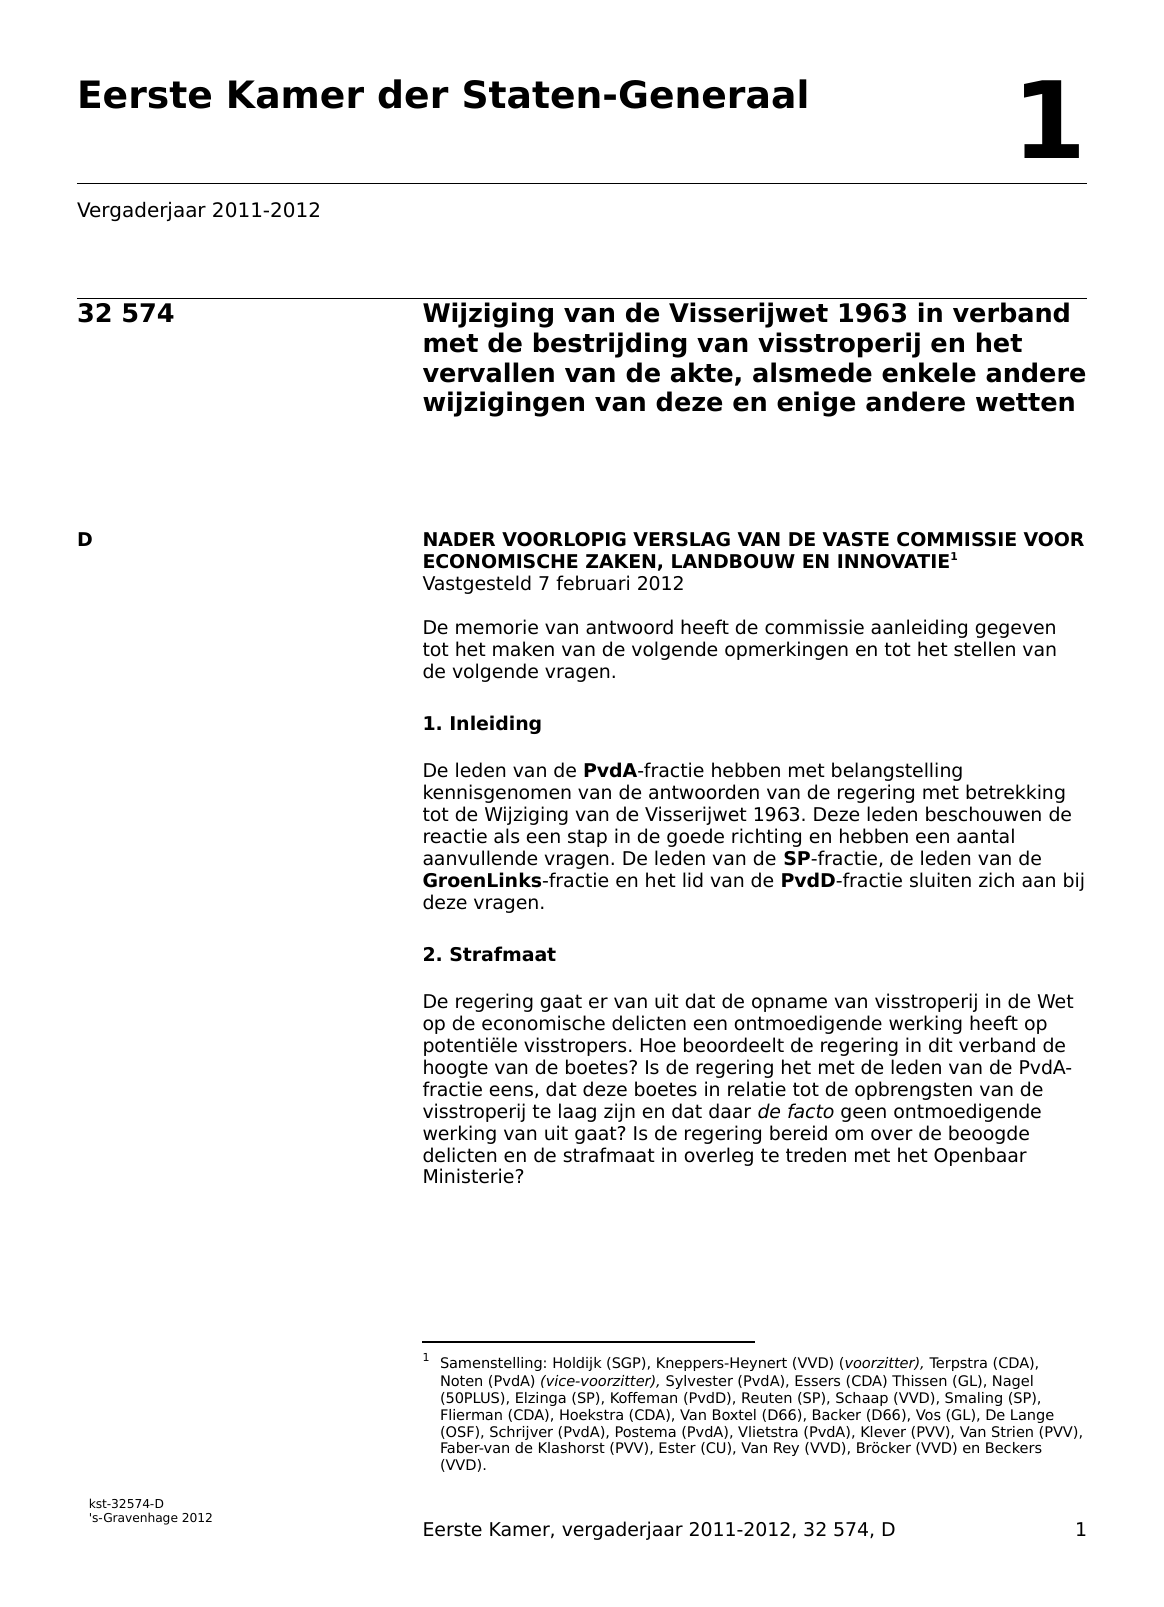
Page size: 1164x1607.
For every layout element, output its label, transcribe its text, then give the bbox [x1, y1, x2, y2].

subtitle D NADER VOORLOPIG VERSLAG VAN DE VASTE COMMISSIE VOOR ECONOMISCHE ZAKEN, LANDBOUW EN INNOVATIE [77, 529, 1087, 573]
text Vastgesteld 7 februari 2012 [422, 573, 1087, 595]
text Samenstelling: Holdijk (SGP), Kneppers-Heynert (VVD) (voorzitter), Terpstra (CDA), Noten (PvdA) (vice-voorzitter), Sylvester (PvdA), Essers (CDA) Thissen (GL), Nagel (50PLUS), Elzinga (SP), Koffeman (PvdD), Reuten (SP), Schaap (VVD), Smaling (SP), Flierman (CDA), Hoekstra (CDA), Van Boxtel (D66), Backer (D66), Vos (GL), De Lange (OSF), Schrijver (PvdA), Postema (PvdA), Vlietstra (PvdA), Klever (PVV), Van Strien (PVV), Faber-van de Klashorst (PVV), Ester (CU), Van Rey (VVD), Bröcker (VVD) en Beckers (VVD). [422, 1351, 1087, 1474]
table_header Eerste Kamer der Staten-Generaal [77, 59, 886, 183]
table_cell Vergaderjaar 2011-2012 [77, 184, 1087, 298]
text 's-Gravenhage 2012 [88, 1511, 323, 1525]
text De regering gaat er van uit dat de opname van visstroperij in de Wet op de economische delicten een ontmoedigende werking heeft op potentiële visstropers. Hoe beoordeelt de regering in dit verband de hoogte van de boetes? Is de regering het met de leden van de PvdA-fractie eens, dat deze boetes in relatie tot de opbrengsten van de visstroperij te laag zijn en dat daar de facto geen ontmoedigende werking van uit gaat? Is de regering bereid om over de beoogde delicten en de strafmaat in overleg te treden met het Openbaar Ministerie? [422, 991, 1087, 1188]
text De leden van de PvdA-fractie hebben met belangstelling kennisgenomen van de antwoorden van de regering met betrekking tot de Wijziging van de Visserijwet 1963. Deze leden beschouwen de reactie als een stap in de goede richting en hebben een aantal aanvullende vragen. De leden van de SP-fractie, de leden van de GroenLinks-fractie en het lid van de PvdD-fractie sluiten zich aan bij deze vragen. [422, 760, 1087, 914]
text kst-32574-D [88, 1497, 323, 1511]
subtitle 32 574 Wijziging van de Visserijwet 1963 in verband met de bestrijding van visstroperij en het vervallen van de akte, alsmede enkele andere wijzigingen van deze en enige andere wetten [77, 299, 1087, 418]
text De memorie van antwoord heeft de commissie aanleiding gegeven tot het maken van de volgende opmerkingen en tot het stellen van de volgende vragen. [422, 617, 1087, 683]
table_header 1 [886, 59, 1087, 183]
subtitle 2. Strafmaat [422, 944, 1087, 966]
subtitle 1. Inleiding [422, 713, 1087, 735]
